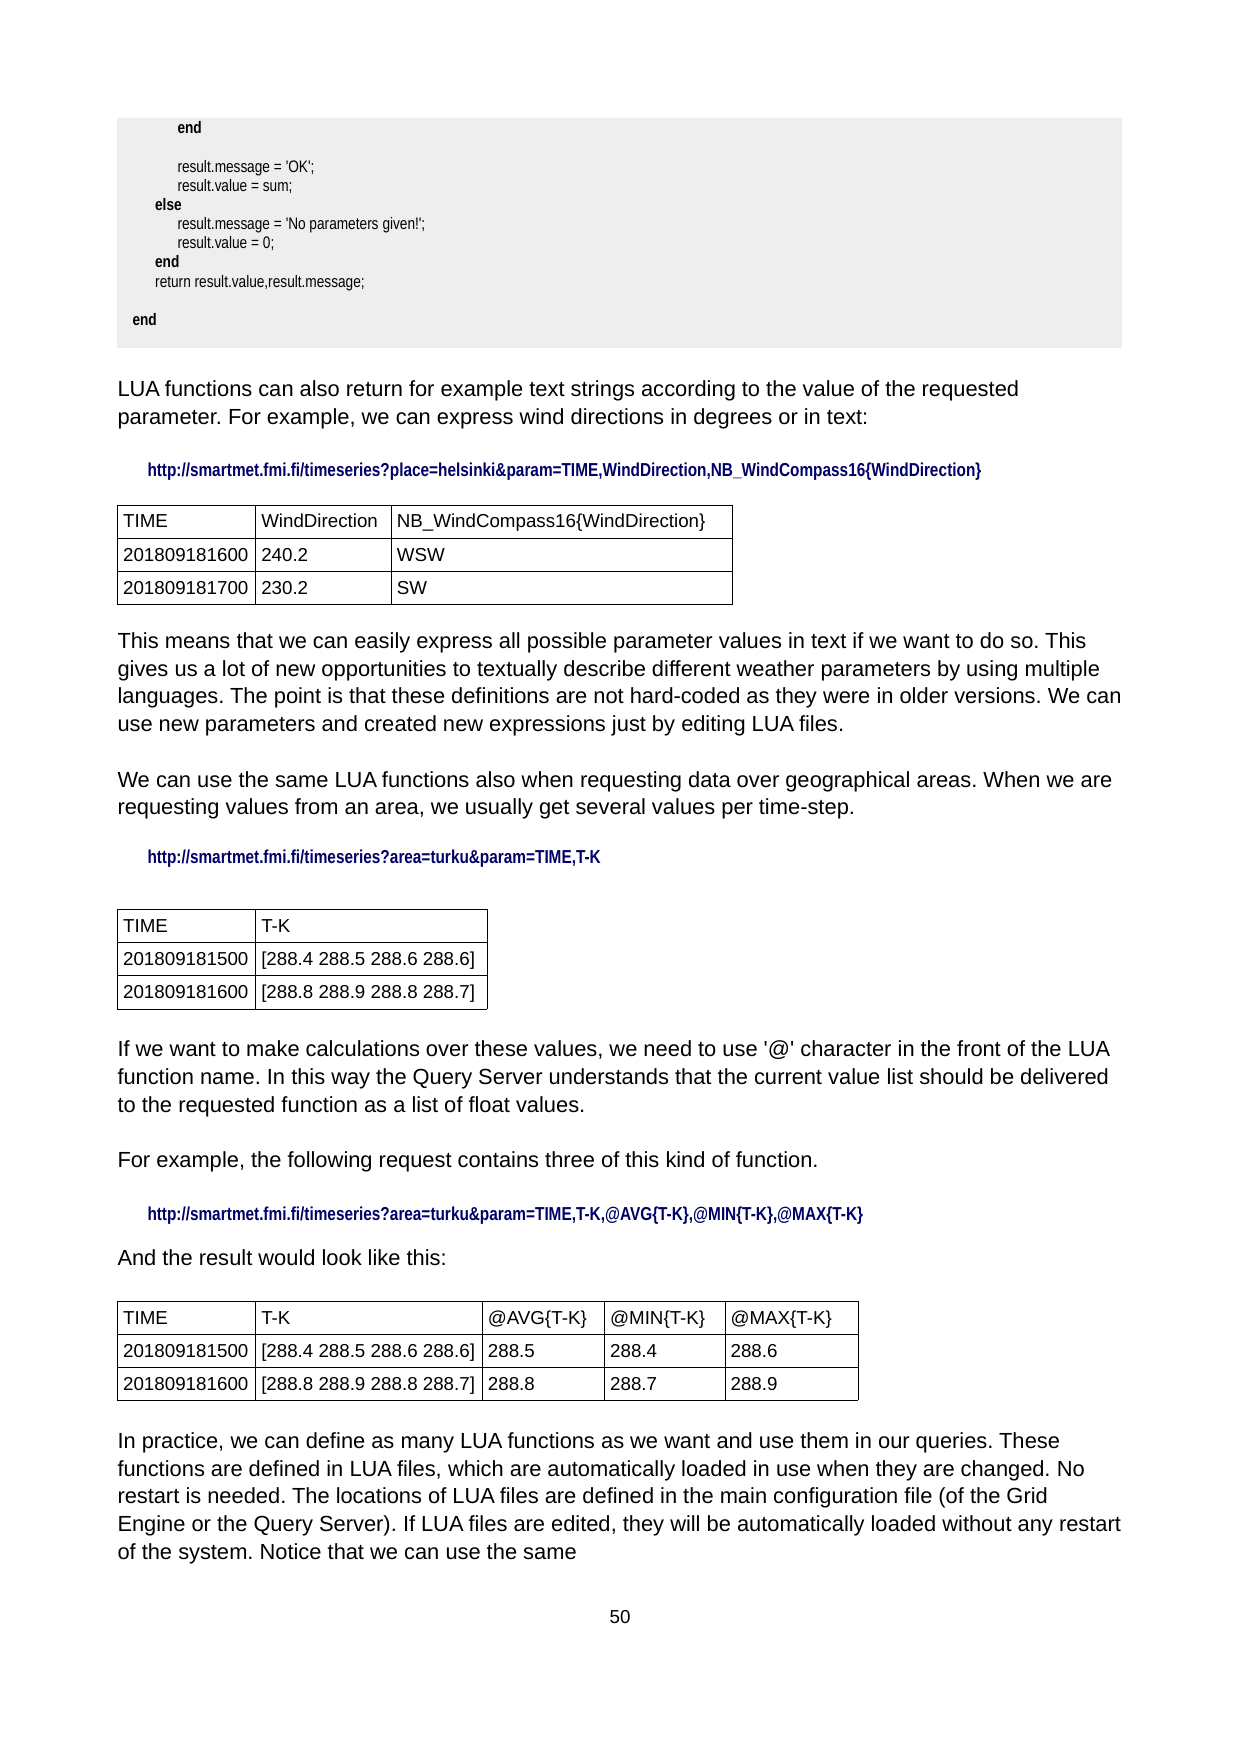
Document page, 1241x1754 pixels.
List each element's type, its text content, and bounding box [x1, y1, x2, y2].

text end [117, 252, 1122, 271]
text else [117, 195, 1122, 214]
table_cell 288.9 [726, 1368, 858, 1400]
table_header T-K [256, 910, 487, 942]
text result.value = 0; [117, 233, 1122, 252]
table_header NB_WindCompass16{WindDirection} [392, 506, 732, 538]
table_cell 201809181600 [118, 1368, 255, 1400]
text result.value = sum; [117, 176, 1122, 195]
text If we want to make calculations over these values, we need to use '@' character in the front of the LUA function name. In this way the Query Server understands that the current value list should be delivered to the requested function as a list of float values. [117, 1036, 1122, 1117]
table_cell [288.8 288.9 288.8 288.7] [256, 976, 487, 1008]
table_cell [288.4 288.5 288.6 288.6] [256, 943, 487, 975]
table_header @AVG{T-K} [483, 1302, 604, 1334]
table_cell 288.8 [483, 1368, 604, 1400]
table_cell 288.7 [605, 1368, 725, 1400]
text In practice, we can define as many LUA functions as we want and use them in our queries. These functions are defined in LUA files, which are automatically loaded in use when they are changed. No restart is needed. The locations of LUA files are defined in the main configuration file (of the Grid Engine or the Query Server). If LUA files are edited, they will be automatically loaded without any restart of the system. Notice that we can use the same [117, 1428, 1122, 1564]
text return result.value,result.message; [117, 271, 1122, 291]
table_cell WSW [392, 539, 732, 571]
table_header T-K [256, 1302, 482, 1334]
text http://smartmet.fmi.fi/timeseries?area=turku&param=TIME,T-K [117, 846, 1122, 867]
text This means that we can easily express all possible parameter values in text if we want to do so. This gives us a lot of new opportunities to textually describe different weather parameters by using multiple languages. The point is that these definitions are not hard-coded as they were in older versions. We can use new parameters and created new expressions just by editing LUA files. [117, 628, 1122, 736]
table_cell [288.8 288.9 288.8 288.7] [256, 1368, 482, 1400]
text http://smartmet.fmi.fi/timeseries?area=turku&param=TIME,T-K,@AVG{T-K},@MIN{T-K},@MAX{T-K} [117, 1203, 1122, 1224]
table_cell 288.4 [605, 1335, 725, 1367]
table_header @MIN{T-K} [605, 1302, 725, 1334]
table_cell 201809181600 [118, 539, 255, 571]
table_cell 201809181500 [118, 1335, 255, 1367]
table_cell 201809181500 [118, 943, 255, 975]
table_header TIME [118, 1302, 255, 1334]
table_cell 288.5 [483, 1335, 604, 1367]
table_cell [288.4 288.5 288.6 288.6] [256, 1335, 482, 1367]
text And the result would look like this: [117, 1245, 1122, 1270]
text We can use the same LUA functions also when requesting data over geographical areas. When we are requesting values from an area, we usually get several values per time-step. [117, 766, 1122, 819]
text result.message = 'No parameters given!'; [117, 214, 1122, 233]
table_cell 288.6 [726, 1335, 858, 1367]
table_cell 230.2 [256, 572, 391, 604]
text http://smartmet.fmi.fi/timeseries?place=helsinki&param=TIME,WindDirection,NB_WindCompass16{WindDirection} [117, 459, 1122, 481]
table_cell 201809181600 [118, 976, 255, 1008]
table_cell 240.2 [256, 539, 391, 571]
text result.message = 'OK'; [117, 156, 1122, 176]
text LUA functions can also return for example text strings according to the value of the requested parameter. For example, we can express wind directions in degrees or in text: [117, 376, 1122, 429]
table_header TIME [118, 910, 255, 942]
text end [117, 310, 1122, 329]
text For example, the following request contains three of this kind of function. [117, 1147, 1122, 1172]
text end [117, 118, 1122, 137]
table_cell 201809181700 [118, 572, 255, 604]
table_cell SW [392, 572, 732, 604]
table_header WindDirection [256, 506, 391, 538]
table_header @MAX{T-K} [726, 1302, 858, 1334]
table_header TIME [118, 506, 255, 538]
